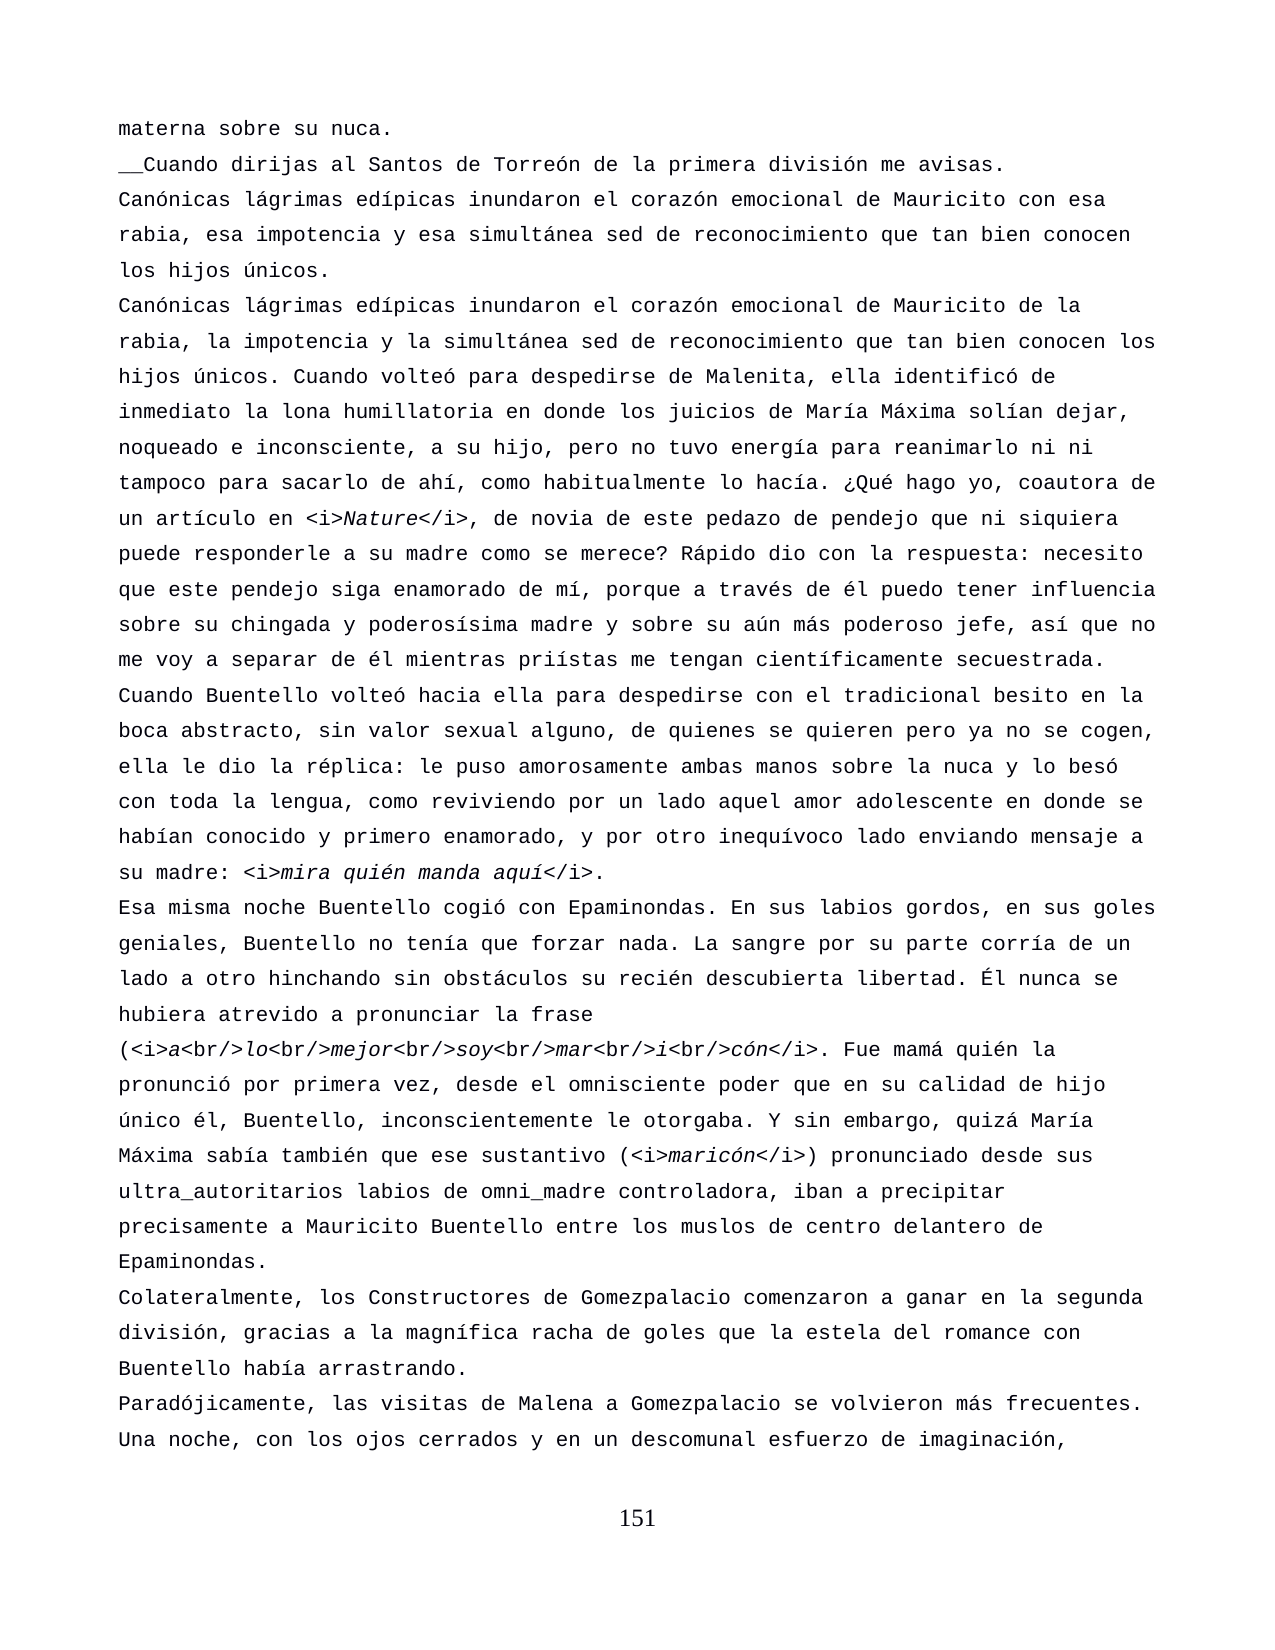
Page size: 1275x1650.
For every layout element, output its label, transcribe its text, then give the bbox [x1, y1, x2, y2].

text Cuando Buentello volteó hacia ella para despedirse con el tradicional besito en la boca abstracto, sin valor sexual alguno, de quienes se quieren pero ya no se cogen, ella le dio la réplica: le puso amorosamente ambas manos sobre la nuca y lo besó con toda la lengua, como reviviendo por un lado aquel amor adolescente en donde se habían conocido y primero enamorado, y por otro inequívoco lado enviando mensaje a su madre: <i>mira quién manda aquí</i>. [118, 685, 1157, 886]
text Colateralmente, los Constructores de Gomezpalacio comenzaron a ganar en la segunda división, gracias a la magnífica racha de goles que la estela del romance con Buentello había arrastrando. [118, 1287, 1157, 1381]
text Paradójicamente, las visitas de Malena a Gomezpalacio se volvieron más frecuentes. Una noche, con los ojos cerrados y en un descomunal esfuerzo de imaginación, [118, 1393, 1157, 1452]
text materna sobre su nuca. [118, 118, 1157, 142]
text Esa misma noche Buentello cogió con Epaminondas. En sus labios gordos, en sus goles geniales, Buentello no tenía que forzar nada. La sangre por su parte corría de un lado a otro hinchando sin obstáculos su recién descubierta libertad. Él nunca se hubiera atrevido a pronunciar la frase (<i>a<br/>lo<br/>mejor<br/>soy<br/>mar<br/>i<br/>cón</i>. Fue mamá quién la pronunció por primera vez, desde el omnisciente poder que en su calidad de hijo único él, Buentello, inconscientemente le otorgaba. Y sin embargo, quizá María Máxima sabía también que ese sustantivo (<i>maricón</i>) pronunciado desde sus ultra_autoritarios labios de omni_madre controladora, iban a precipitar precisamente a Mauricito Buentello entre los muslos de centro delantero de Epaminondas. [118, 897, 1157, 1275]
text Canónicas lágrimas edípicas inundaron el corazón emocional de Mauricito con esa rabia, esa impotencia y esa simultánea sed de reconocimiento que tan bien conocen los hijos únicos. [118, 189, 1157, 283]
text Canónicas lágrimas edípicas inundaron el corazón emocional de Mauricito de la rabia, la impotencia y la simultánea sed de reconocimiento que tan bien conocen los hijos únicos. Cuando volteó para despedirse de Malenita, ella identificó de inmediato la lona humillatoria en donde los juicios de María Máxima solían dejar, noqueado e inconsciente, a su hijo, pero no tuvo energía para reanimarlo ni ni tampoco para sacarlo de ahí, como habitualmente lo hacía. ¿Qué hago yo, coautora de un artículo en <i>Nature</i>, de novia de este pedazo de pendejo que ni siquiera puede responderle a su madre como se merece? Rápido dio con la respuesta: necesito que este pendejo siga enamorado de mí, porque a través de él puedo tener influencia sobre su chingada y poderosísima madre y sobre su aún más poderoso jefe, así que no me voy a separar de él mientras priístas me tengan científicamente secuestrada. [118, 295, 1157, 673]
text __Cuando dirijas al Santos de Torreón de la primera división me avisas. [118, 153, 1157, 177]
